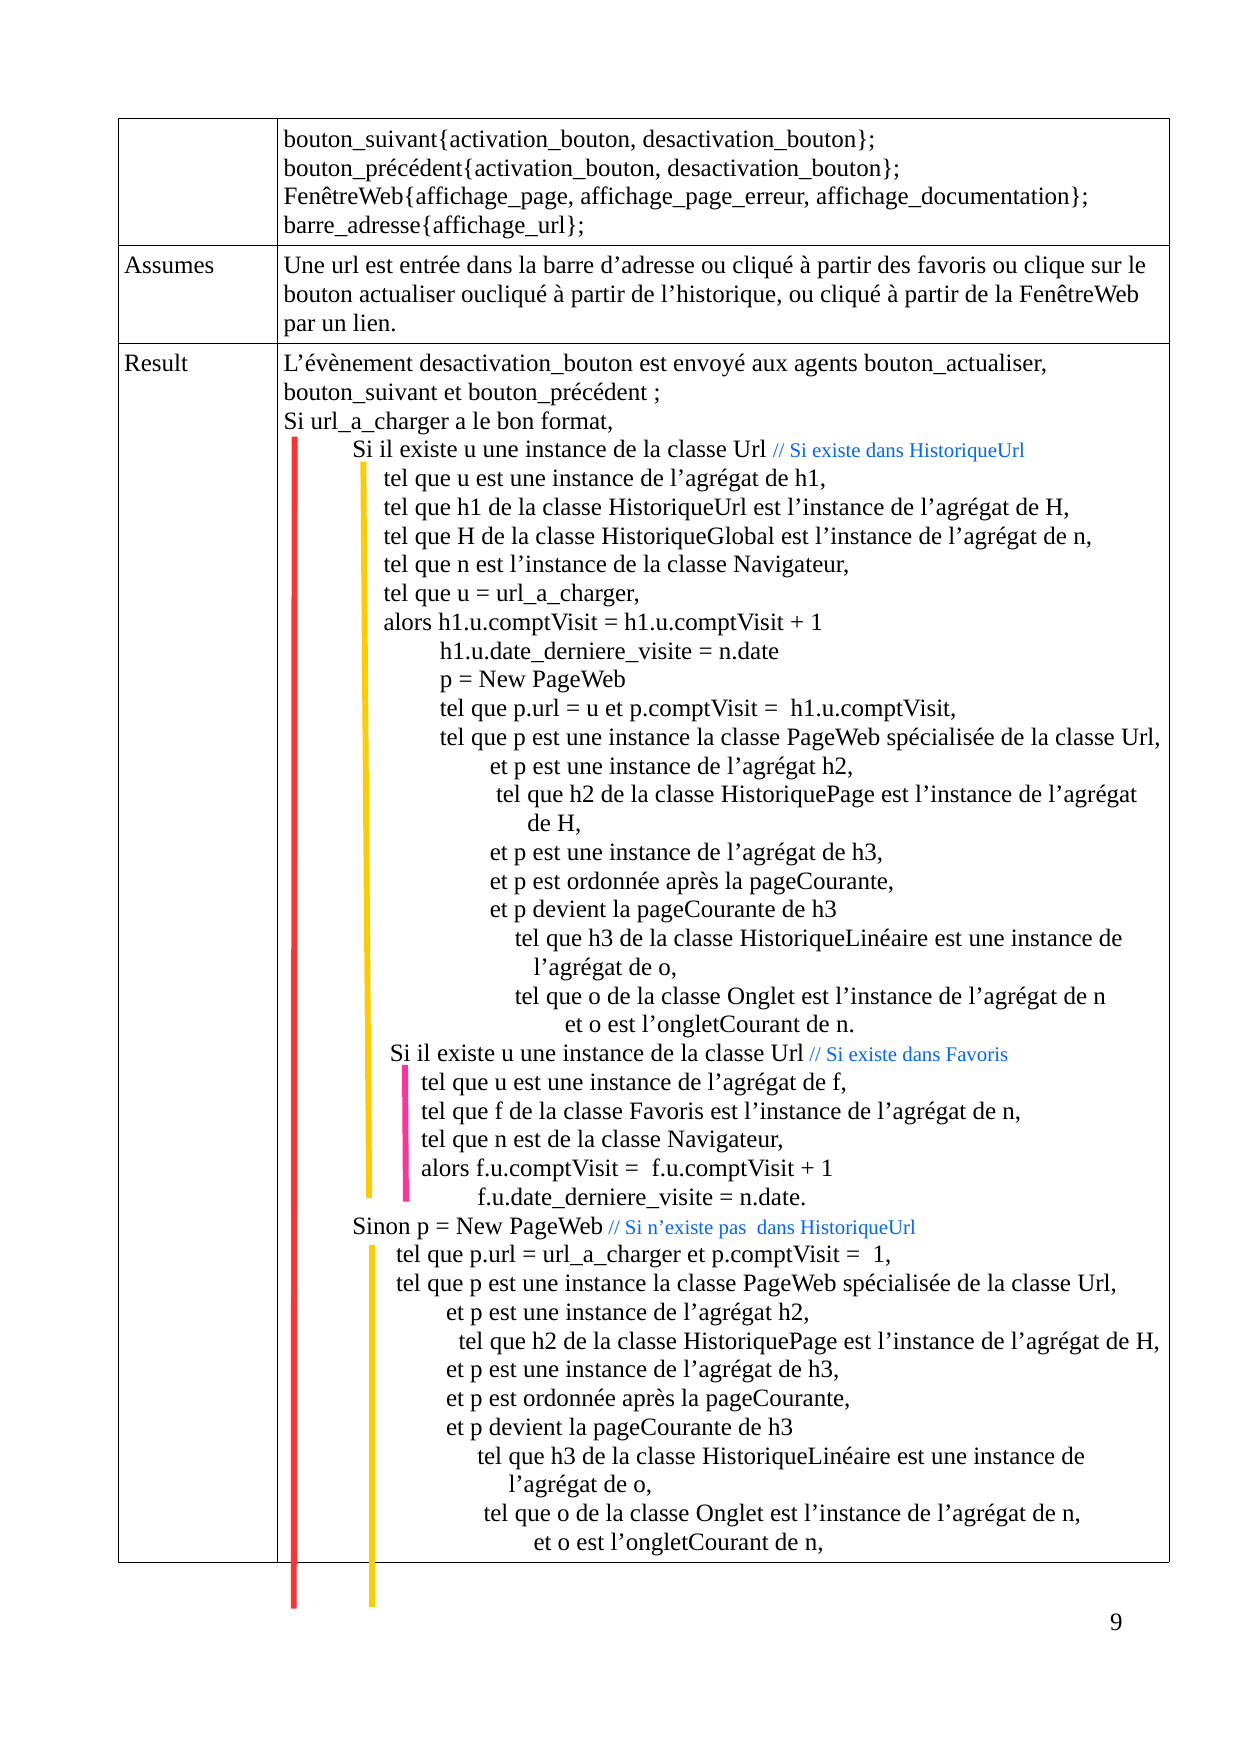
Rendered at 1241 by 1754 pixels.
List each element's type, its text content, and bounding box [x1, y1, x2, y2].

table_cell bouton_suivant{activation_bouton, desactivation_bouton}; bouton_précédent{activation_bouton, desactivation_bouton}; FenêtreWeb{affichage_page, affichage_page_erreur, affichage_documentation}; barre_adresse{affichage_url}; [278, 119, 1169, 245]
table_cell Assumes [119, 246, 277, 342]
table_cell Une url est entrée dans la barre d’adresse ou cliqué à partir des favoris ou clique sur le bouton actualiser oucliqué à partir de l’historique, ou cliqué à partir de la FenêtreWeb par un lien. [278, 246, 1169, 342]
table_cell Result [119, 344, 277, 1562]
table_cell L’évènement desactivation_bouton est envoyé aux agents bouton_actualiser, bouton_suivant et bouton_précédent ; Si url_a_charger a le bon format, Si il existe u une instance de la classe Url // Si existe dans HistoriqueUrl tel que u est une instance de l’agrégat de h1, tel que h1 de la classe HistoriqueUrl est l’instance de l’agrégat de H, tel que H de la classe HistoriqueGlobal est l’instance de l’agrégat de n, tel que n est l’instance de la classe Navigateur, tel que u = url_a_charger, alors h1.u.comptVisit = h1.u.comptVisit + 1 h1.u.date_derniere_visite = n.date p = New PageWeb tel que p.url = u et p.comptVisit = h1.u.comptVisit, tel que p est une instance la classe PageWeb spécialisée de la classe Url, et p est une instance de l’agrégat h2, tel que h2 de la classe HistoriquePage est l’instance de l’agrégat de H, et p est une instance de l’agrégat de h3, et p est ordonnée après la pageCourante, et p devient la pageCourante de h3 tel que h3 de la classe HistoriqueLinéaire est une instance de l’agrégat de o, tel que o de la classe Onglet est l’instance de l’agrégat de n et o est l’ongletCourant de n. Si il existe u une instance de la classe Url // Si existe dans Favoris tel que u est une instance de l’agrégat de f, tel que f de la classe Favoris est l’instance de l’agrégat de n, tel que n est de la classe Navigateur, alors f.u.comptVisit = f.u.comptVisit + 1 f.u.date_derniere_visite = n.date. Sinon p = New PageWeb // Si n’existe pas dans HistoriqueUrl tel que p.url = url_a_charger et p.comptVisit = 1, tel que p est une instance la classe PageWeb spécialisée de la classe Url, et p est une instance de l’agrégat h2, tel que h2 de la classe HistoriquePage est l’instance de l’agrégat de H, et p est une instance de l’agrégat de h3, et p est ordonnée après la pageCourante, et p devient la pageCourante de h3 tel que h3 de la classe HistoriqueLinéaire est une instance de l’agrégat de o, tel que o de la classe Onglet est l’instance de l’agrégat de n, et o est l’ongletCourant de n, [278, 344, 1169, 1562]
table_cell [119, 119, 277, 245]
